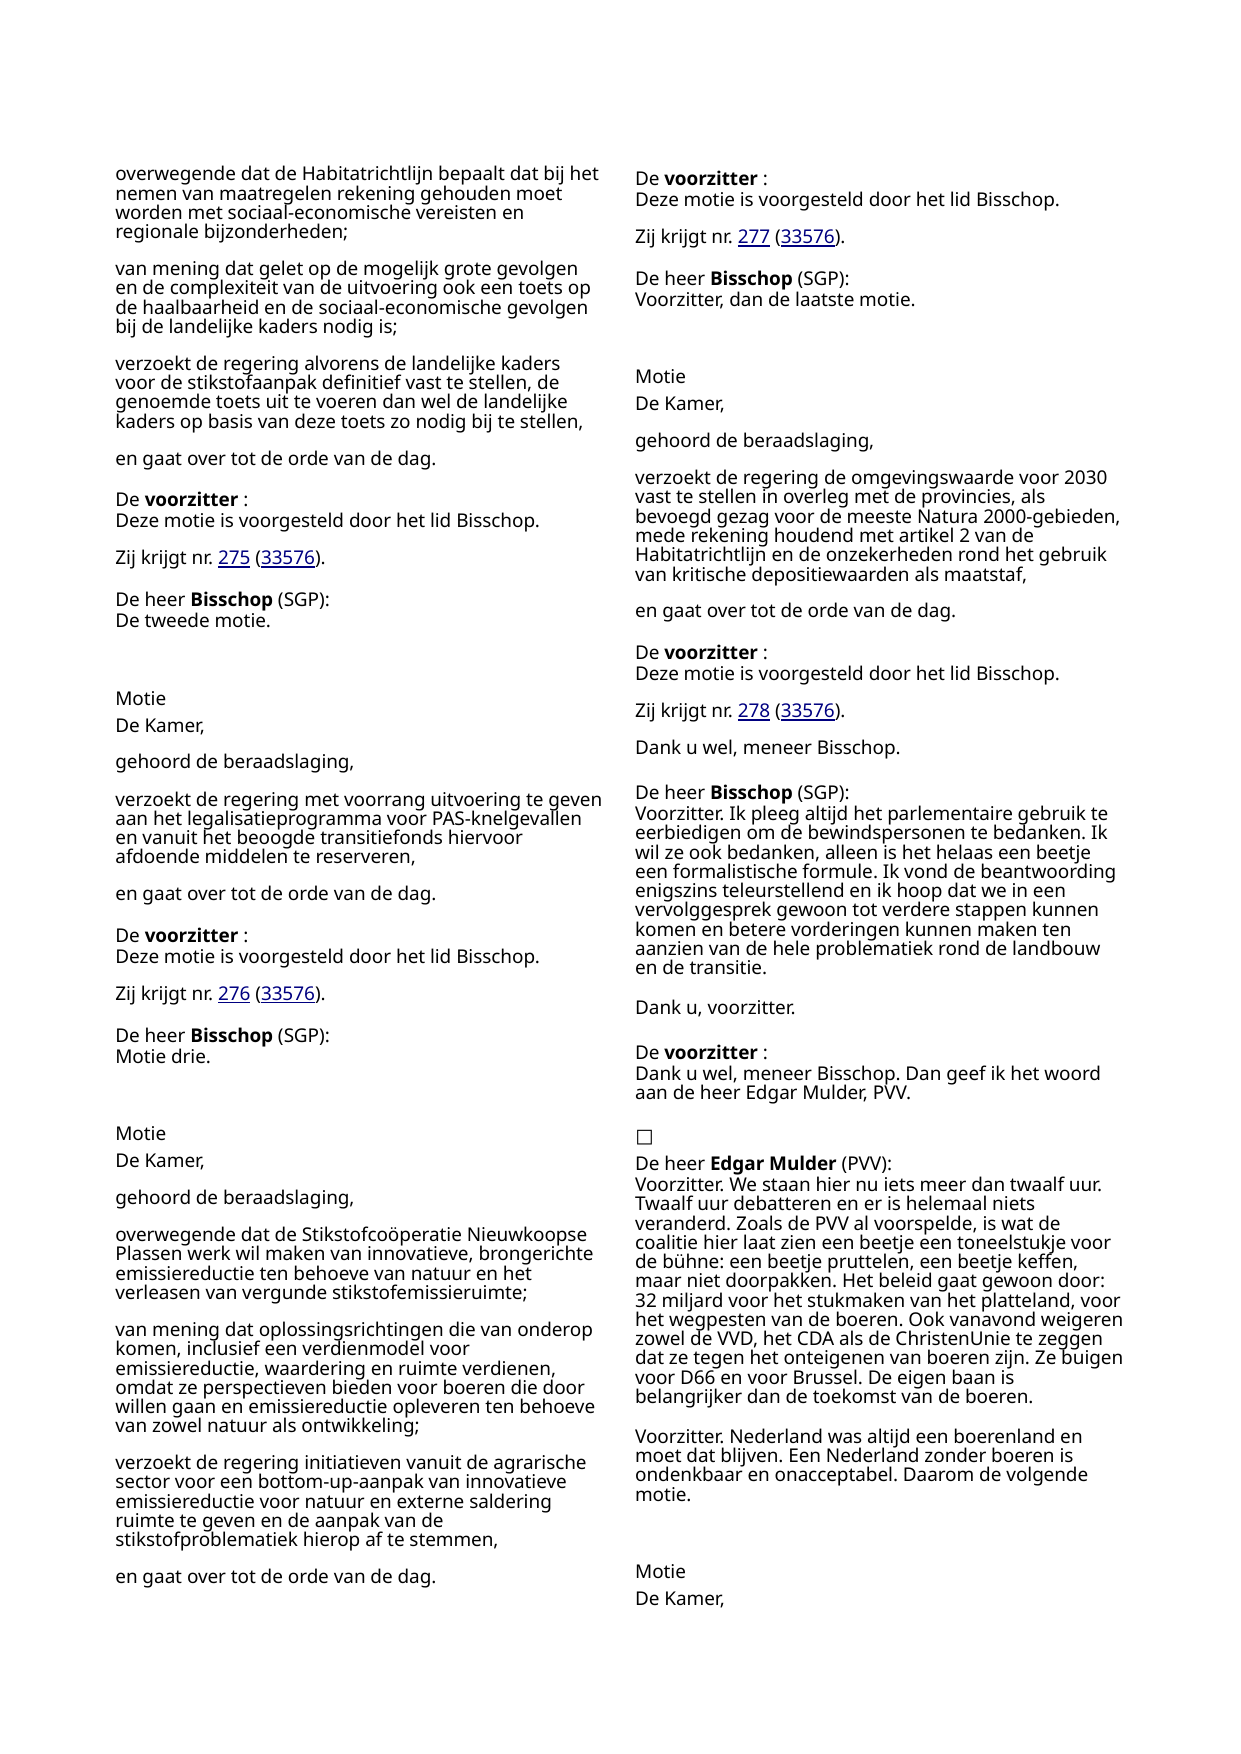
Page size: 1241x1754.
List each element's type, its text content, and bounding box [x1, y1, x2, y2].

text en gaat over tot de orde van de dag. [115, 885, 605, 904]
text Zij krijgt nr. 277 (33576). [635, 228, 1125, 247]
text De heer Bisschop (SGP): [115, 586, 605, 612]
text Motie [635, 1558, 1125, 1584]
text gehoord de beraadslaging, [115, 1189, 605, 1208]
text overwegende dat de Habitatrichtlijn bepaalt dat bij het nemen van maatregelen rekening gehouden moet worden met sociaal-economische vereisten en regionale bijzonderheden; [115, 165, 605, 242]
text verzoekt de regering met voorrang uitvoering te geven aan het legalisatieprogramma voor PAS-knelgevallen en vanuit het beoogde transitiefonds hiervoor afdoende middelen te reserveren, [115, 791, 605, 868]
text Motie [115, 1121, 605, 1146]
text Voorzitter. Ik pleeg altijd het parlementaire gebruik te eerbiedigen om de bewindspersonen te bedanken. Ik wil ze ook bedanken, alleen is het helaas een beetje een formalistische formule. Ik vond de beantwoording enigszins teleurstellend en ik hoop dat we in een vervolggesprek gewoon tot verdere stappen kunnen komen en betere vorderingen kunnen maken ten aanzien van de hele problematiek rond de landbouw en de transitie. [635, 805, 1125, 978]
text van mening dat oplossingsrichtingen die van onderop komen, inclusief een verdienmodel voor emissiereductie, waardering en ruimte verdienen, omdat ze perspectieven bieden voor boeren die door willen gaan en emissiereductie opleveren ten behoeve van zowel natuur als ontwikkeling; [115, 1321, 605, 1437]
text De voorzitter : [635, 1039, 1125, 1065]
text en gaat over tot de orde van de dag. [115, 1568, 605, 1588]
text Deze motie is voorgesteld door het lid Bisschop. [115, 948, 605, 967]
text gehoord de beraadslaging, [115, 753, 605, 773]
text en gaat over tot de orde van de dag. [635, 602, 1125, 622]
text ⬜ [635, 1124, 1125, 1150]
text Motie [115, 685, 605, 711]
text Dank u wel, meneer Bisschop. Dan geef ik het woord aan de heer Edgar Mulder, PVV. [635, 1065, 1125, 1104]
text De tweede motie. [115, 612, 605, 631]
text verzoekt de regering initiatieven vanuit de agrarische sector voor een bottom-up-aanpak van innovatieve emissiereductie voor natuur en externe saldering ruimte te geven en de aanpak van de stikstofproblematiek hierop af te stemmen, [115, 1454, 605, 1551]
text De Kamer, [635, 395, 1125, 414]
text en gaat over tot de orde van de dag. [115, 450, 605, 469]
text Voorzitter, dan de laatste motie. [635, 291, 1125, 310]
text verzoekt de regering alvorens de landelijke kaders voor de stikstofaanpak definitief vast te stellen, de genoemde toets uit te voeren dan wel de landelijke kaders op basis van deze toets zo nodig bij te stellen, [115, 355, 605, 432]
text Motie [635, 363, 1125, 389]
text De voorzitter : [115, 922, 605, 948]
text De heer Bisschop (SGP): [635, 265, 1125, 291]
text Deze motie is voorgesteld door het lid Bisschop. [635, 665, 1125, 684]
text Dank u wel, meneer Bisschop. [635, 739, 1125, 758]
text Deze motie is voorgesteld door het lid Bisschop. [115, 512, 605, 532]
text Deze motie is voorgesteld door het lid Bisschop. [635, 191, 1125, 210]
text Voorzitter. Nederland was altijd een boerenland en moet dat blijven. Een Nederland zonder boeren is ondenkbaar en onacceptabel. Daarom de volgende motie. [635, 1428, 1125, 1505]
text De heer Bisschop (SGP): [115, 1022, 605, 1048]
text De Kamer, [115, 717, 605, 736]
text Motie drie. [115, 1048, 605, 1067]
text Dank u, voorzitter. [635, 999, 1125, 1018]
text De heer Edgar Mulder (PVV): [635, 1150, 1125, 1176]
text Zij krijgt nr. 278 (33576). [635, 702, 1125, 721]
text verzoekt de regering de omgevingswaarde voor 2030 vast te stellen in overleg met de provincies, als bevoegd gezag voor de meeste Natura 2000-gebieden, mede rekening houdend met artikel 2 van de Habitatrichtlijn en de onzekerheden rond het gebruik van kritische depositiewaarden als maatstaf, [635, 469, 1125, 585]
text De Kamer, [635, 1590, 1125, 1609]
text De voorzitter : [635, 165, 1125, 191]
text Zij krijgt nr. 276 (33576). [115, 985, 605, 1004]
text De voorzitter : [115, 487, 605, 512]
text De Kamer, [115, 1152, 605, 1171]
text overwegende dat de Stikstofcoöperatie Nieuwkoopse Plassen werk wil maken van innovatieve, brongerichte emissiereductie ten behoeve van natuur en het verleasen van vergunde stikstofemissieruimte; [115, 1226, 605, 1303]
text Zij krijgt nr. 275 (33576). [115, 549, 605, 569]
text van mening dat gelet op de mogelijk grote gevolgen en de complexiteit van de uitvoering ook een toets op de haalbaarheid en de sociaal-economische gevolgen bij de landelijke kaders nodig is; [115, 260, 605, 337]
text gehoord de beraadslaging, [635, 432, 1125, 451]
text Voorzitter. We staan hier nu iets meer dan twaalf uur. Twaalf uur debatteren en er is helemaal niets veranderd. Zoals de PVV al voorspelde, is wat de coalitie hier laat zien een beetje een toneelstukje voor de bühne: een beetje pruttelen, een beetje keffen, maar niet doorpakken. Het beleid gaat gewoon door: 32 miljard voor het stukmaken van het platteland, voor het wegpesten van de boeren. Ook vanavond weigeren zowel de VVD, het CDA als de ChristenUnie te zeggen dat ze tegen het onteigenen van boeren zijn. Ze buigen voor D66 en voor Brussel. De eigen baan is belangrijker dan de toekomst van de boeren. [635, 1176, 1125, 1407]
text De heer Bisschop (SGP): [635, 779, 1125, 805]
text De voorzitter : [635, 639, 1125, 665]
